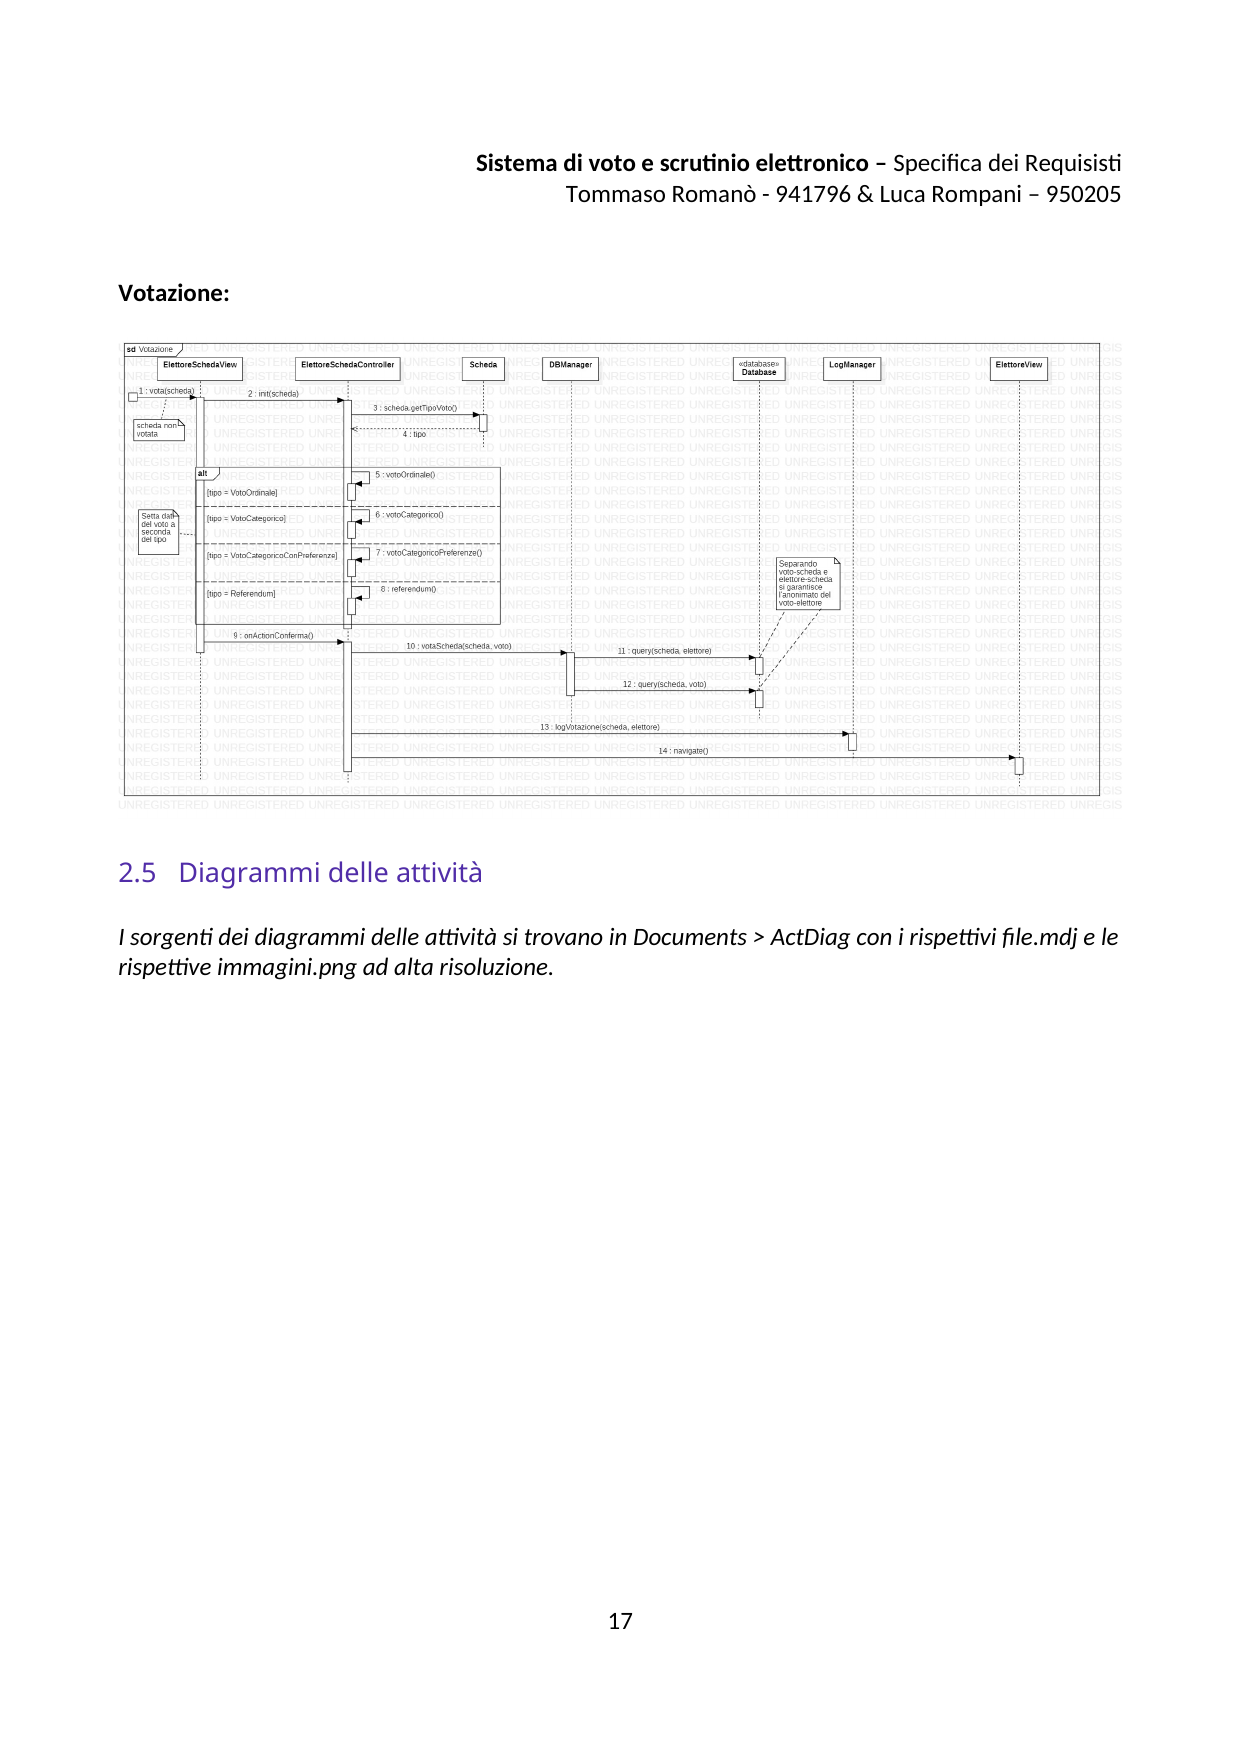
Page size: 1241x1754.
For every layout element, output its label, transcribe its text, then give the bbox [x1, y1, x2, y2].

text I sorgenti dei diagrammi delle attività si trovano in Documents > ActDiag con i rispettivi file.mdj e le rispettive immagini.png ad alta risoluzione. [118, 921, 1122, 982]
text Votazione: [118, 277, 1122, 307]
picture [118, 337, 1123, 819]
subtitle Diagrammi delle attività [118, 853, 1122, 890]
